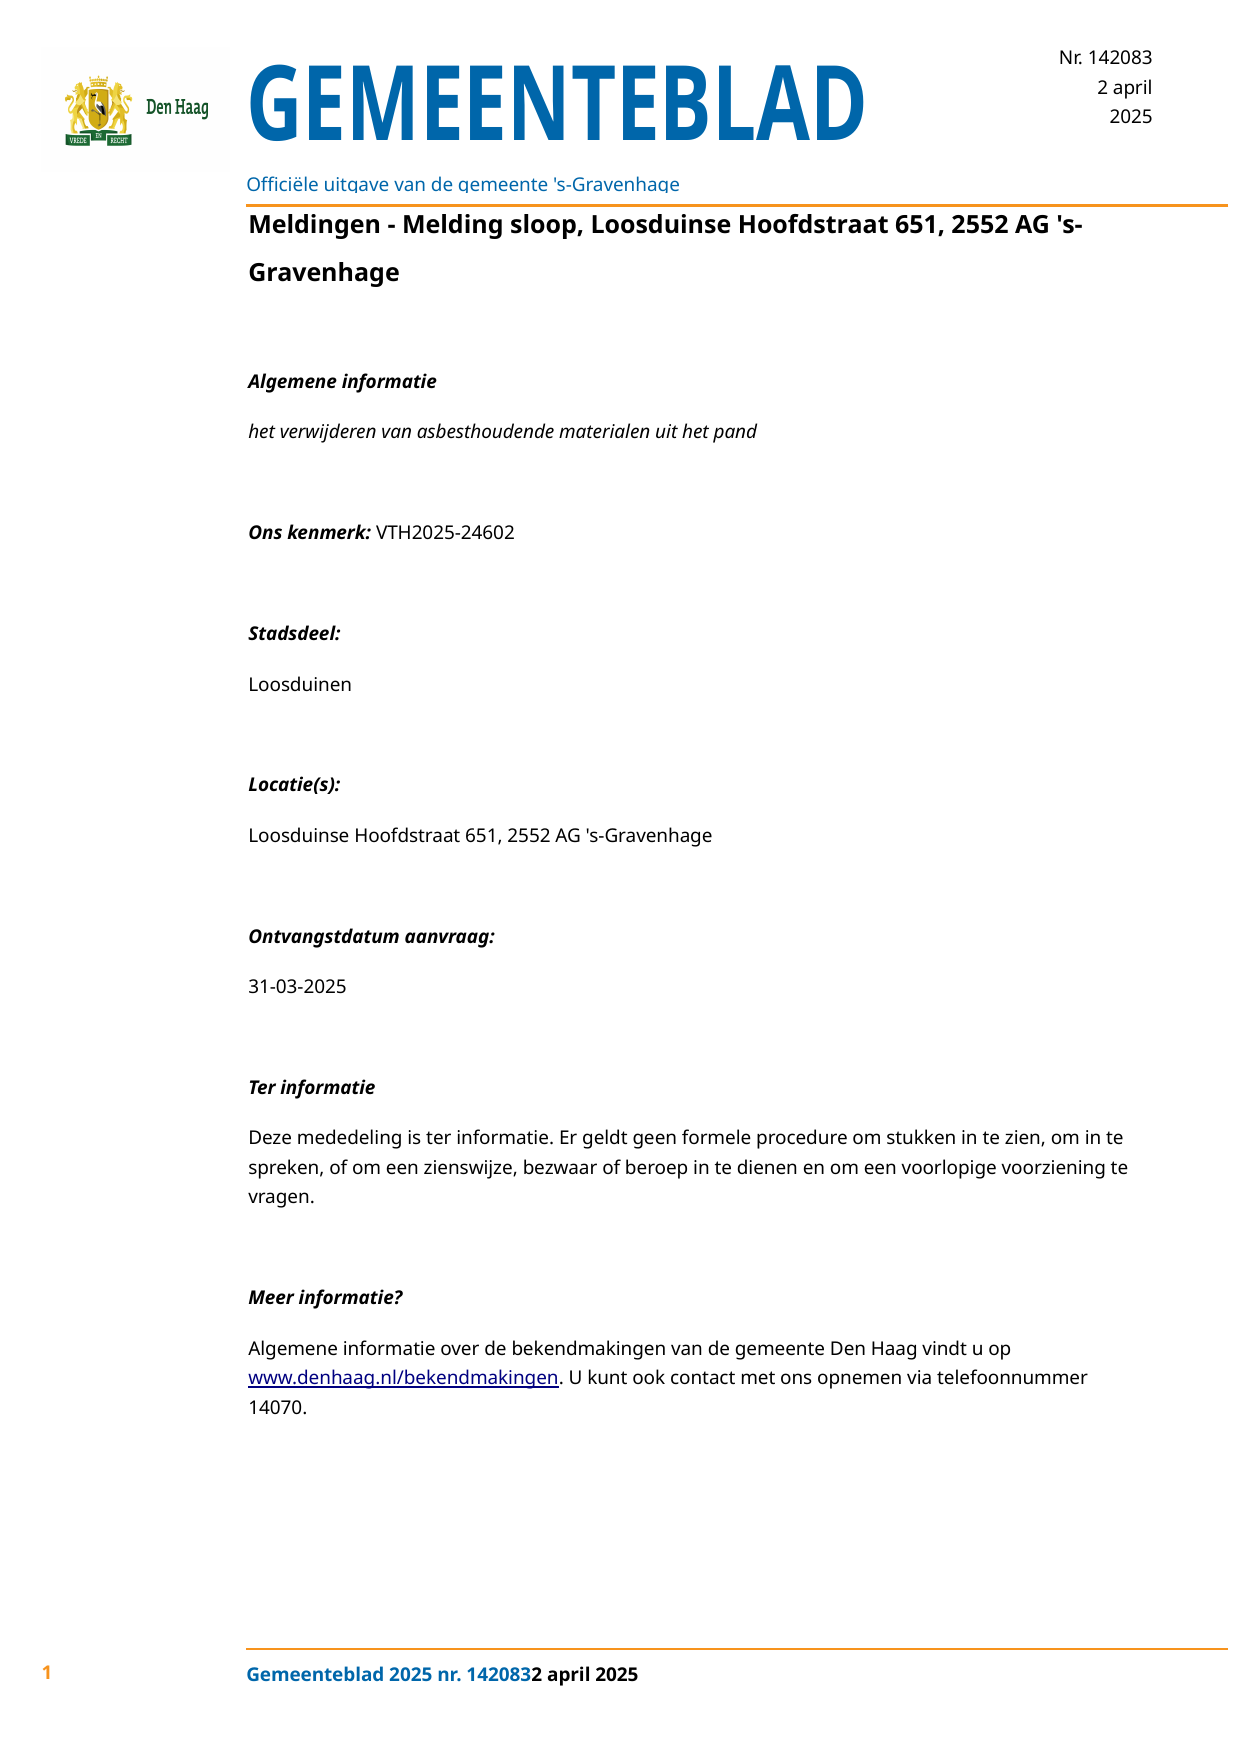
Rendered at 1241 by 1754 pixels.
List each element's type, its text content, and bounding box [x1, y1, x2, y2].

text Algemene informatie [248, 368, 1152, 394]
picture [41, 47, 231, 172]
text Meldingen - Melding sloop, Loosduinse Hoofdstraat 651, 2552 AG 's-Gravenhage [248, 207, 1152, 288]
text 31-03-2025 [248, 973, 1152, 999]
text Deze mededeling is ter informatie. Er geldt geen formele procedure om stukken in te zien, om in te spreken, of om een zienswijze, bezwaar of beroep in te dienen en om een voorlopige voorziening te vragen. [248, 1124, 1152, 1209]
text Ter informatie [248, 1074, 1152, 1100]
text Meer informatie? [248, 1284, 1152, 1310]
text Loosduinen [248, 671, 1152, 697]
text Ons kenmerk: VTH2025-24602 [248, 519, 1152, 545]
text het verwijderen van asbesthoudende materialen uit het pand [248, 419, 1152, 444]
text Loosduinse Hoofdstraat 651, 2552 AG 's-Gravenhage [248, 822, 1152, 848]
text Ontvangstdatum aanvraag: [248, 923, 1152, 949]
text Stadsdeel: [248, 620, 1152, 646]
text Algemene informatie over de bekendmakingen van de gemeente Den Haag vindt u op www.denhaag.nl/bekendmakingen. U kunt ook contact met ons opnemen via telefoonnummer 14070. [248, 1335, 1152, 1420]
text Locatie(s): [248, 772, 1152, 797]
